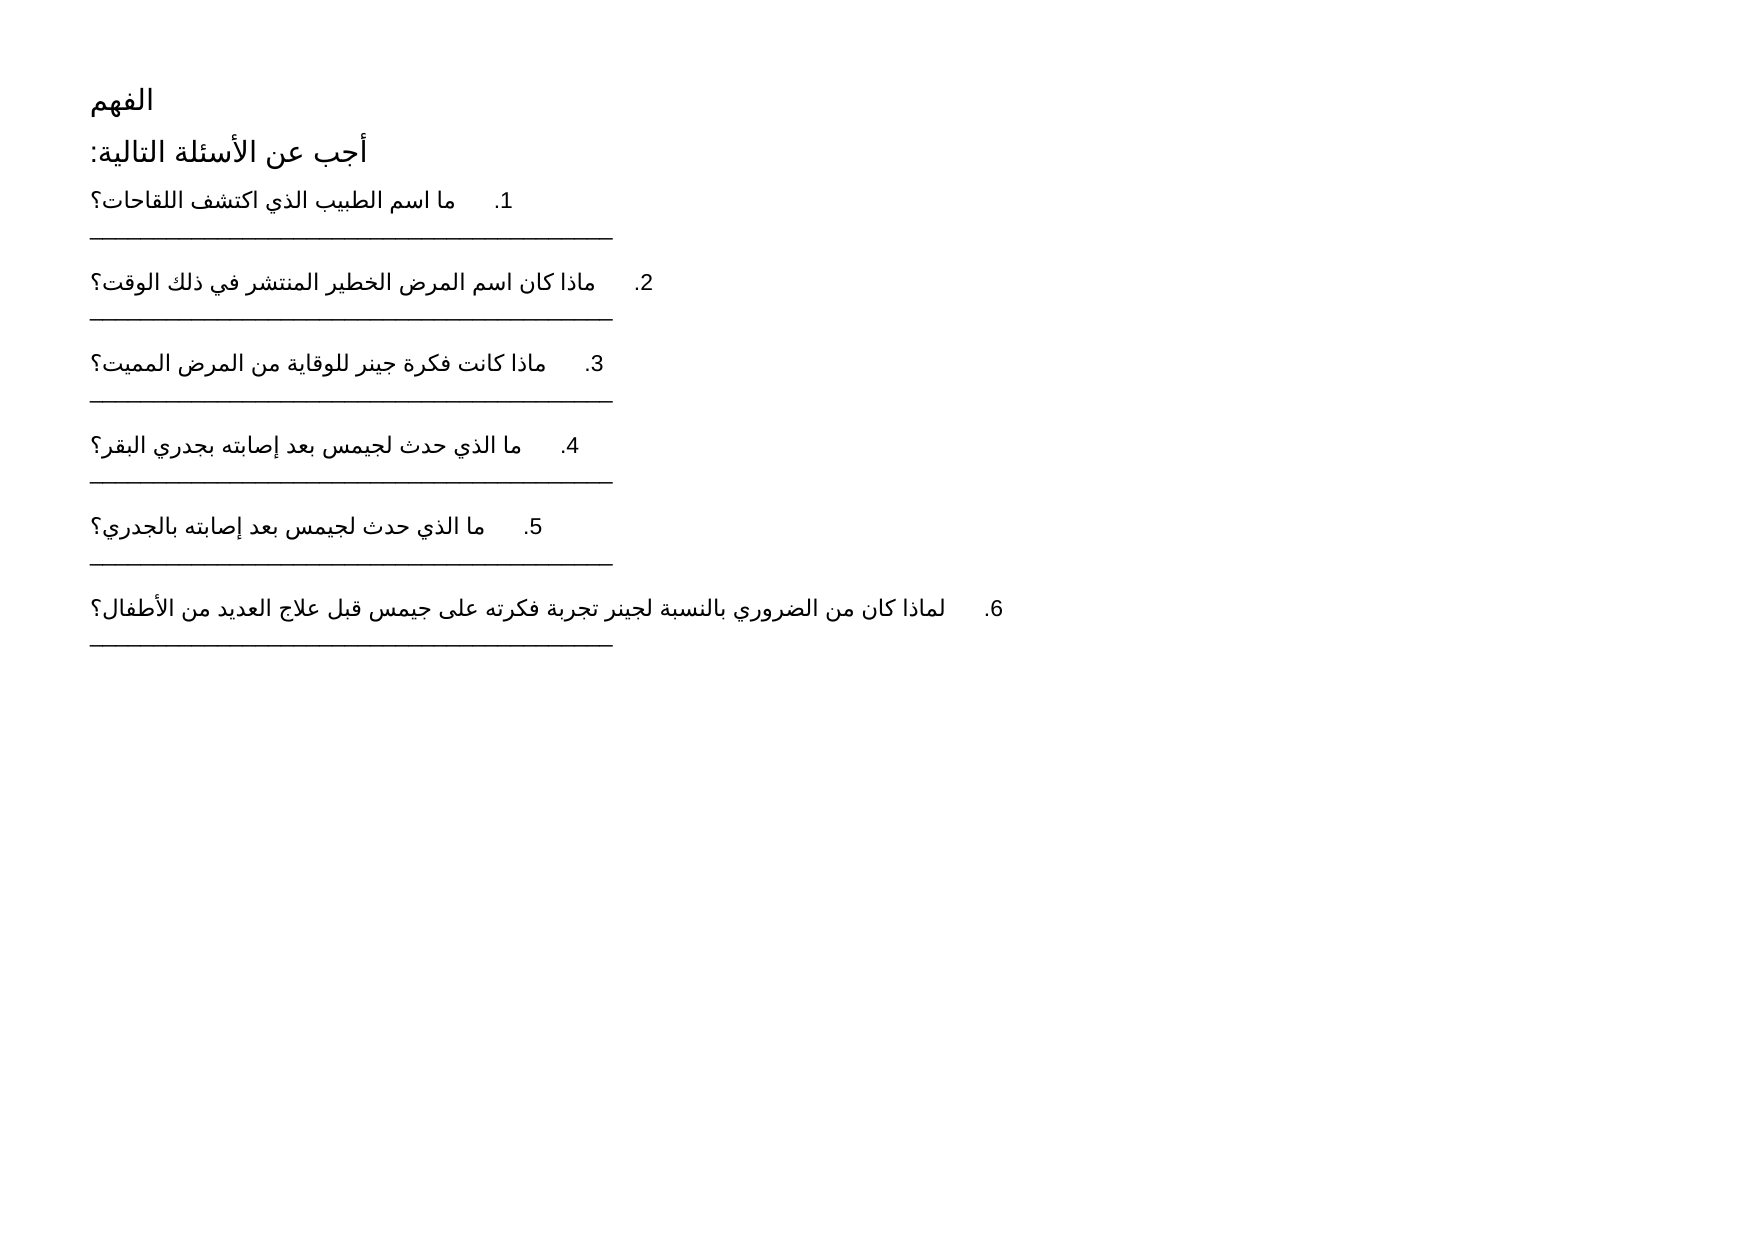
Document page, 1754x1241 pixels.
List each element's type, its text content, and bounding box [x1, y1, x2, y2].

list لماذا كان من الضروري بالنسبة لجينر تجربة فكرته على جيمس قبل علاج العديد من الأطفال؟ _________________________________________ [90, 595, 1134, 647]
list ماذا كانت فكرة جينر للوقاية من المرض المميت؟ _________________________________________ [90, 350, 1134, 432]
list ما الذي حدث لجيمس بعد إصابته بالجدري؟ _________________________________________ [90, 513, 1134, 595]
list ما الذي حدث لجيمس بعد إصابته بجدري البقر؟ _________________________________________ [90, 432, 1134, 513]
list ماذا كان اسم المرض الخطير المنتشر في ذلك الوقت؟ _________________________________________ [90, 269, 1134, 350]
text أجب عن الأسئلة التالية: [90, 135, 1172, 168]
list ما اسم الطبيب الذي اكتشف اللقاحات؟ _________________________________________ [90, 187, 1134, 269]
text الفهم [90, 82, 1172, 116]
